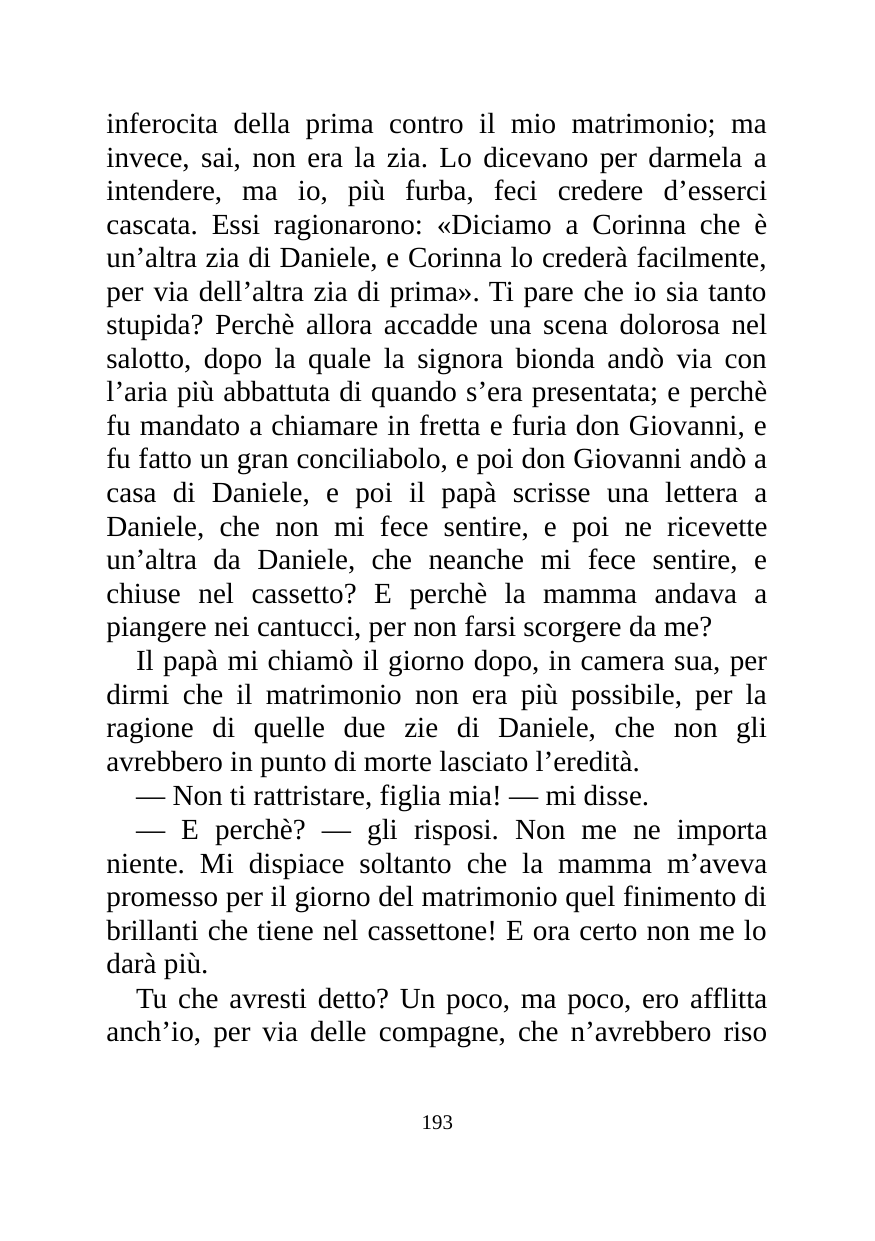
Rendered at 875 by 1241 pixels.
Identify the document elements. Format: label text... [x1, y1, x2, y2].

text — Non ti rattristare, figlia mia! — mi disse. [106, 778, 768, 812]
text Tu che avresti detto? Un poco, ma poco, ero afflitta anch’io, per via delle compagne, che n’avrebbero riso [106, 981, 768, 1048]
text inferocita della prima contro il mio matrimonio; ma invece, sai, non era la zia. Lo dicevano per darmela a intendere, ma io, più furba, feci credere d’esserci cascata. Essi ragionarono: «Diciamo a Corinna che è un’altra zia di Daniele, e Corinna lo crederà facilmente, per via dell’altra zia di prima». Ti pare che io sia tanto stupida? Perchè allora accadde una scena dolorosa nel salotto, dopo la quale la signora bionda andò via con l’aria più abbattuta di quando s’era presentata; e perchè fu mandato a chiamare in fretta e furia don Giovanni, e fu fatto un gran conciliabolo, e poi don Giovanni andò a casa di Daniele, e poi il papà scrisse una lettera a Daniele, che non mi fece sentire, e poi ne ricevette un’altra da Daniele, che neanche mi fece sentire, e chiuse nel cassetto? E perchè la mamma andava a piangere nei cantucci, per non farsi scorgere da me? [106, 106, 768, 643]
text — E perchè? — gli risposi. Non me ne importa niente. Mi dispiace soltanto che la mamma m’aveva promesso per il giorno del matrimonio quel finimento di brillanti che tiene nel cassettone! E ora certo non me lo darà più. [106, 812, 768, 980]
text Il papà mi chiamò il giorno dopo, in camera sua, per dirmi che il matrimonio non era più possibile, per la ragione di quelle due zie di Daniele, che non gli avrebbero in punto di morte lasciato l’eredità. [106, 643, 768, 778]
